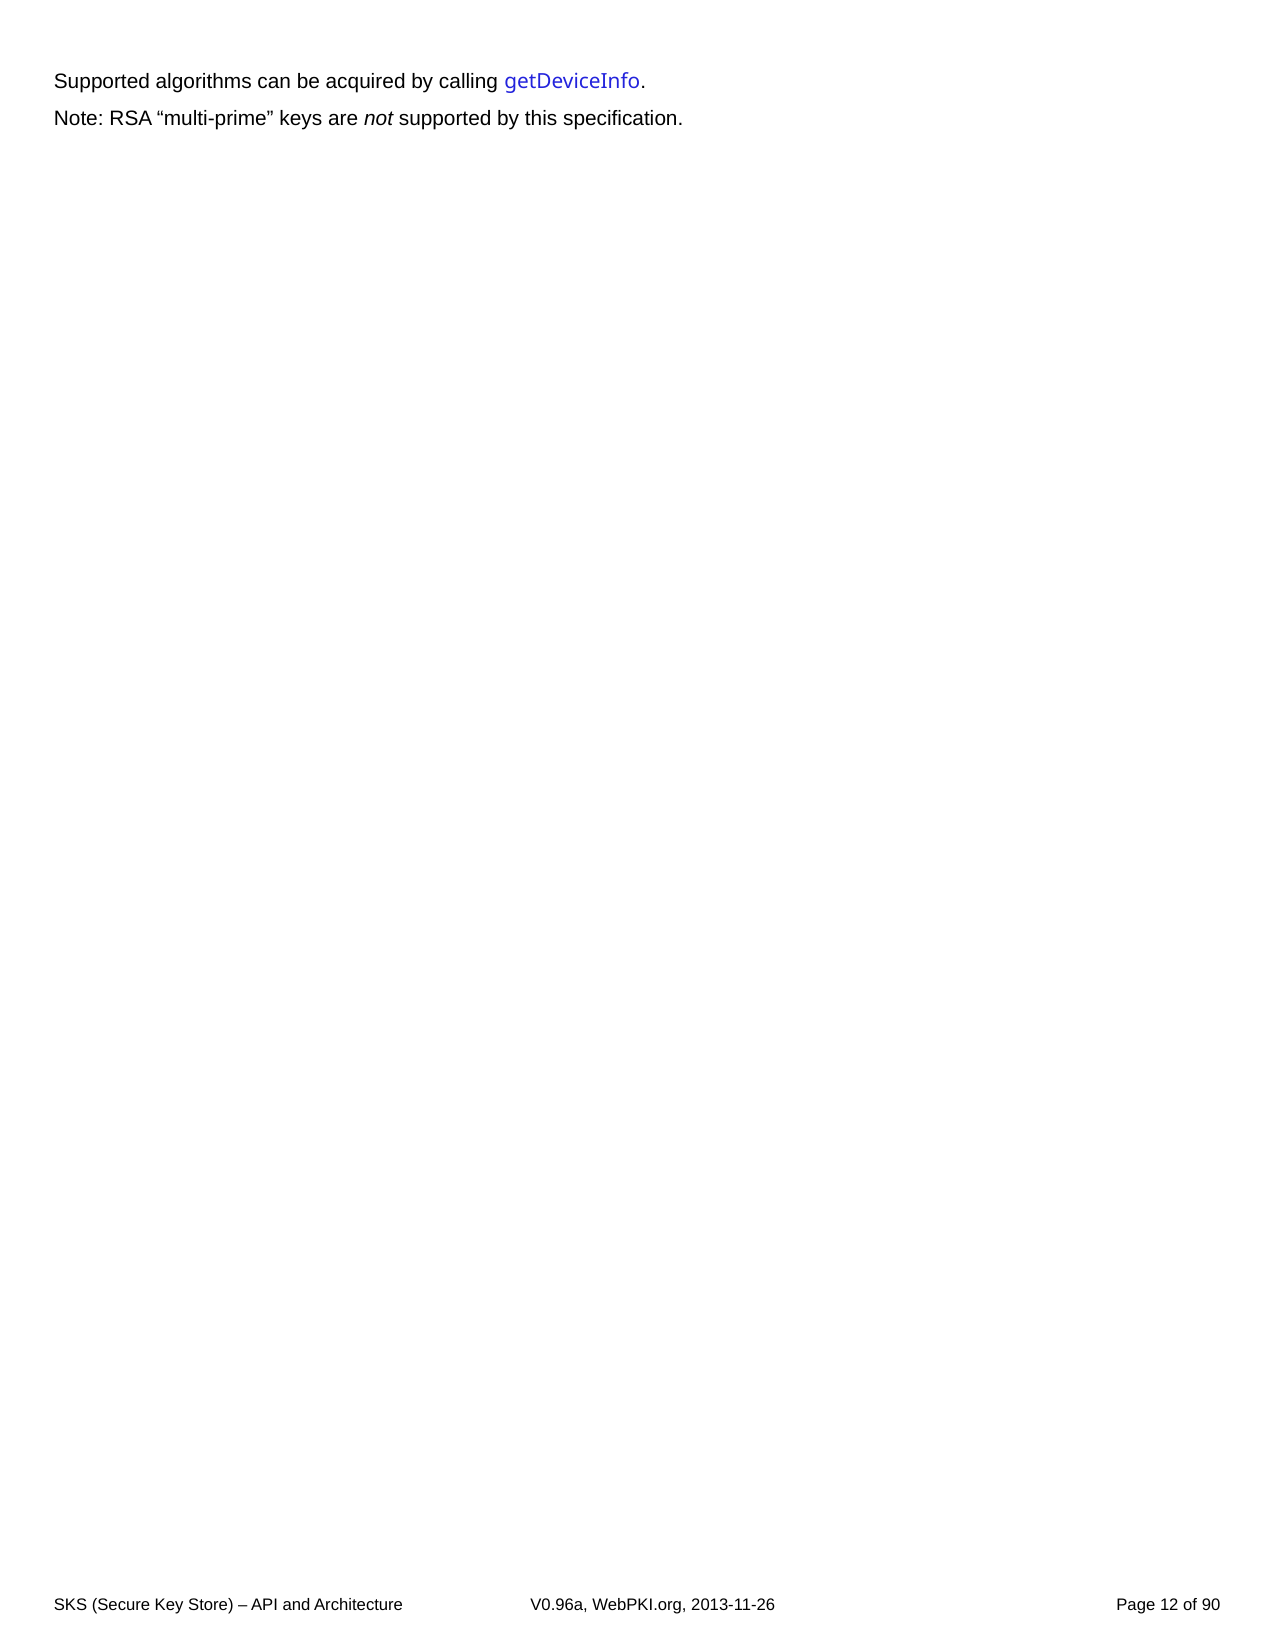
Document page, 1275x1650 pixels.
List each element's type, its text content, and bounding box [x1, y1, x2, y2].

text Note: RSA “multi-prime” keys are not supported by this specification. [54, 106, 1221, 130]
text Supported algorithms can be acquired by calling getDeviceInfo. [54, 66, 1221, 94]
